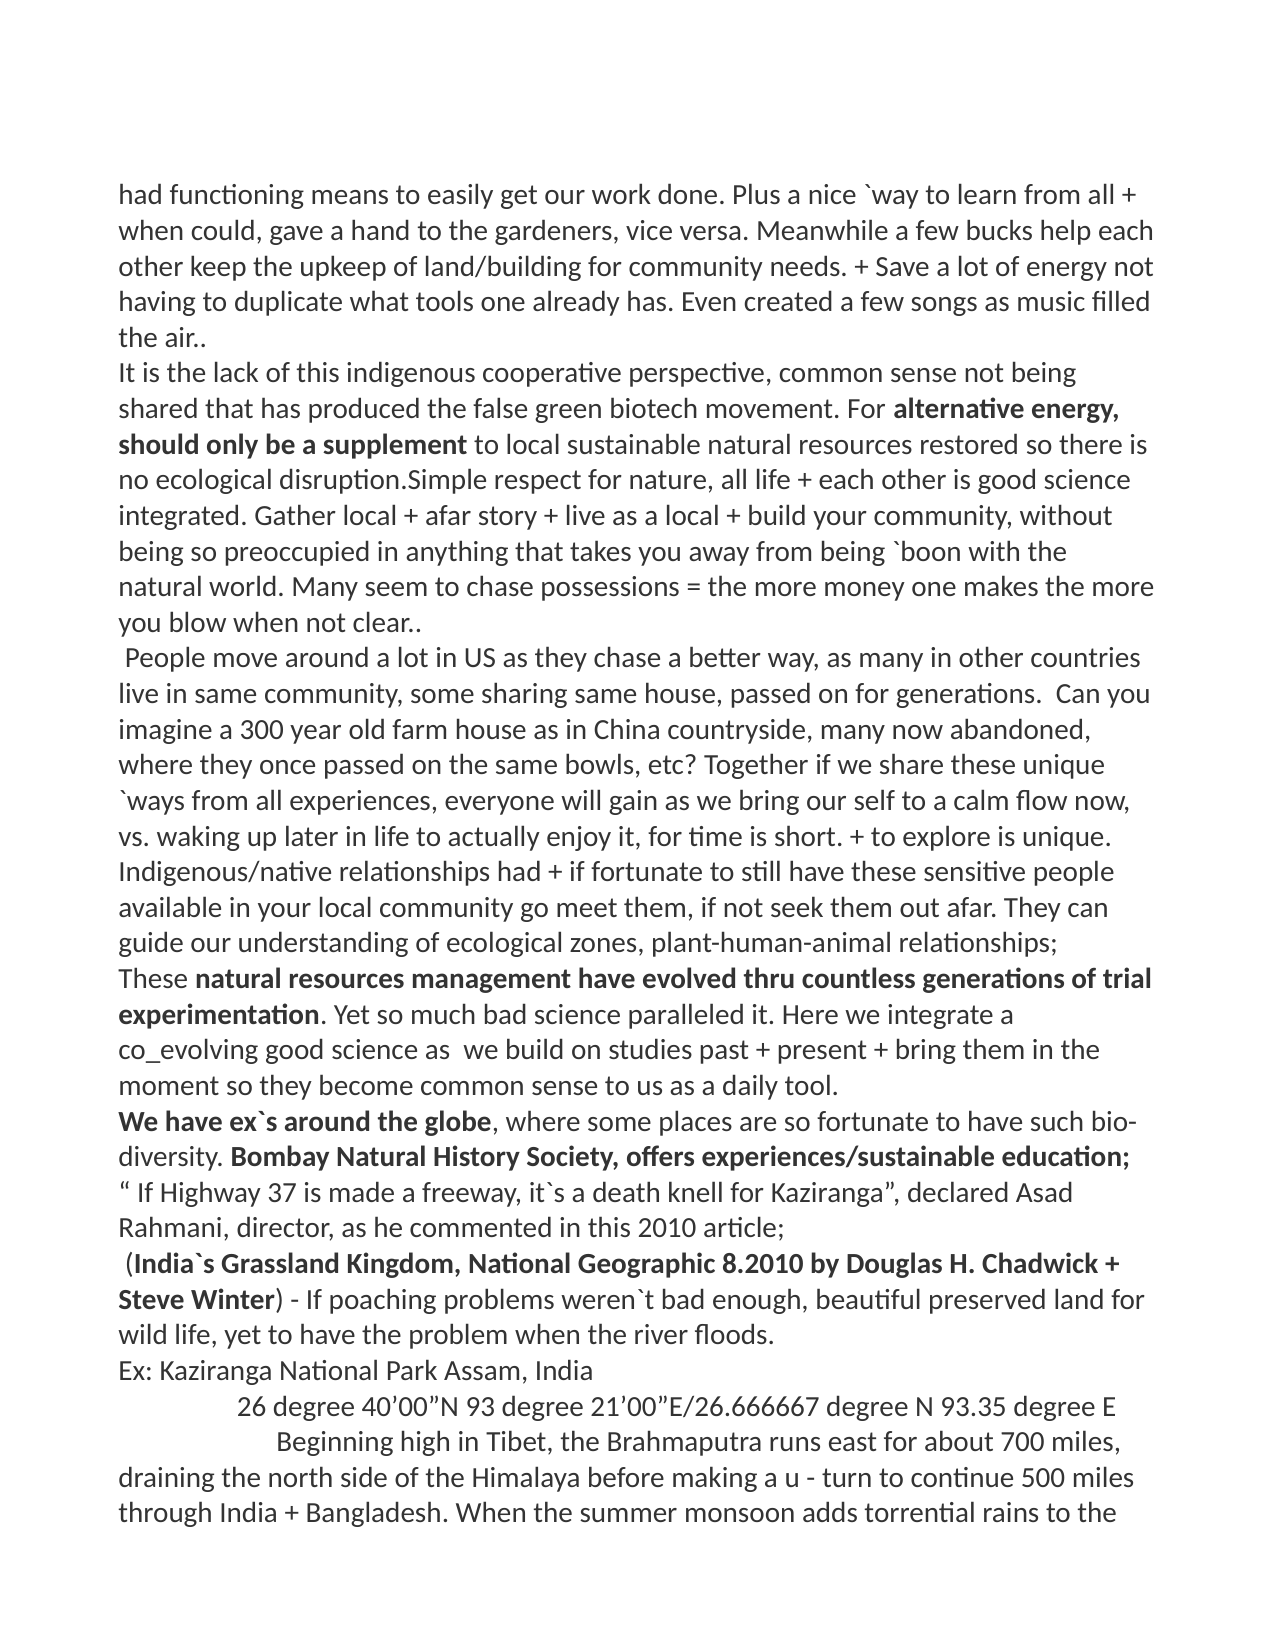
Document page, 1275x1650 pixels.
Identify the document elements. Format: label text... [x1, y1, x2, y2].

text These natural resources management have evolved thru countless generations of trial experimentation. Yet so much bad science paralleled it. Here we integrate a co_evolving good science as we build on studies past + present + bring them in the moment so they become common sense to us as a daily tool. [118, 960, 1157, 1103]
text It is the lack of this indigenous cooperative perspective, common sense not being shared that has produced the false green biotech movement. For alternative energy, should only be a supplement to local sustainable natural resources restored so there is no ecological disruption.Simple respect for nature, all life + each other is good science integrated. Gather local + afar story + live as a local + build your community, without being so preoccupied in anything that takes you away from being `boon with the natural world. Many seem to chase possessions = the more money one makes the more you blow when not clear.. [118, 354, 1157, 639]
text We have ex`s around the globe, where some places are so fortunate to have such bio-diversity. Bombay Natural History Society, offers experiences/sustainable education; [118, 1103, 1157, 1174]
text People move around a lot in US as they chase a better way, as many in other countries live in same community, some sharing same house, passed on for generations. Can you imagine a 300 year old farm house as in China countryside, many now abandoned, where they once passed on the same bowls, etc? Together if we share these unique `ways from all experiences, everyone will gain as we bring our self to a calm flow now, vs. waking up later in life to actually enjoy it, for time is short. + to explore is unique. [118, 639, 1157, 853]
text 26 degree 40’00”N 93 degree 21’00”E/26.666667 degree N 93.35 degree E [118, 1388, 1157, 1423]
text Beginning high in Tibet, the Brahmaputra runs east for about 700 miles, draining the north side of the Himalaya before making a u - turn to continue 500 miles through India + Bangladesh. When the summer monsoon adds torrential rains to the [118, 1423, 1157, 1530]
text Ex: Kaziranga National Park Assam, India [118, 1352, 1157, 1388]
text (India`s Grassland Kingdom, National Geographic 8.2010 by Douglas H. Chadwick + Steve Winter) - If poaching problems weren`t bad enough, beautiful preserved land for wild life, yet to have the problem when the river floods. [118, 1245, 1157, 1352]
text “ If Highway 37 is made a freeway, it`s a death knell for Kaziranga”, declared Asad Rahmani, director, as he commented in this 2010 article; [118, 1174, 1157, 1245]
text Indigenous/native relationships had + if fortunate to still have these sensitive people available in your local community go meet them, if not seek them out afar. They can guide our understanding of ecological zones, plant-human-animal relationships; [118, 853, 1157, 960]
text had functioning means to easily get our work done. Plus a nice `way to learn from all + when could, gave a hand to the gardeners, vice versa. Meanwhile a few bucks help each other keep the upkeep of land/building for community needs. + Save a lot of energy not having to duplicate what tools one already has. Even created a few songs as music filled the air.. [118, 176, 1157, 354]
